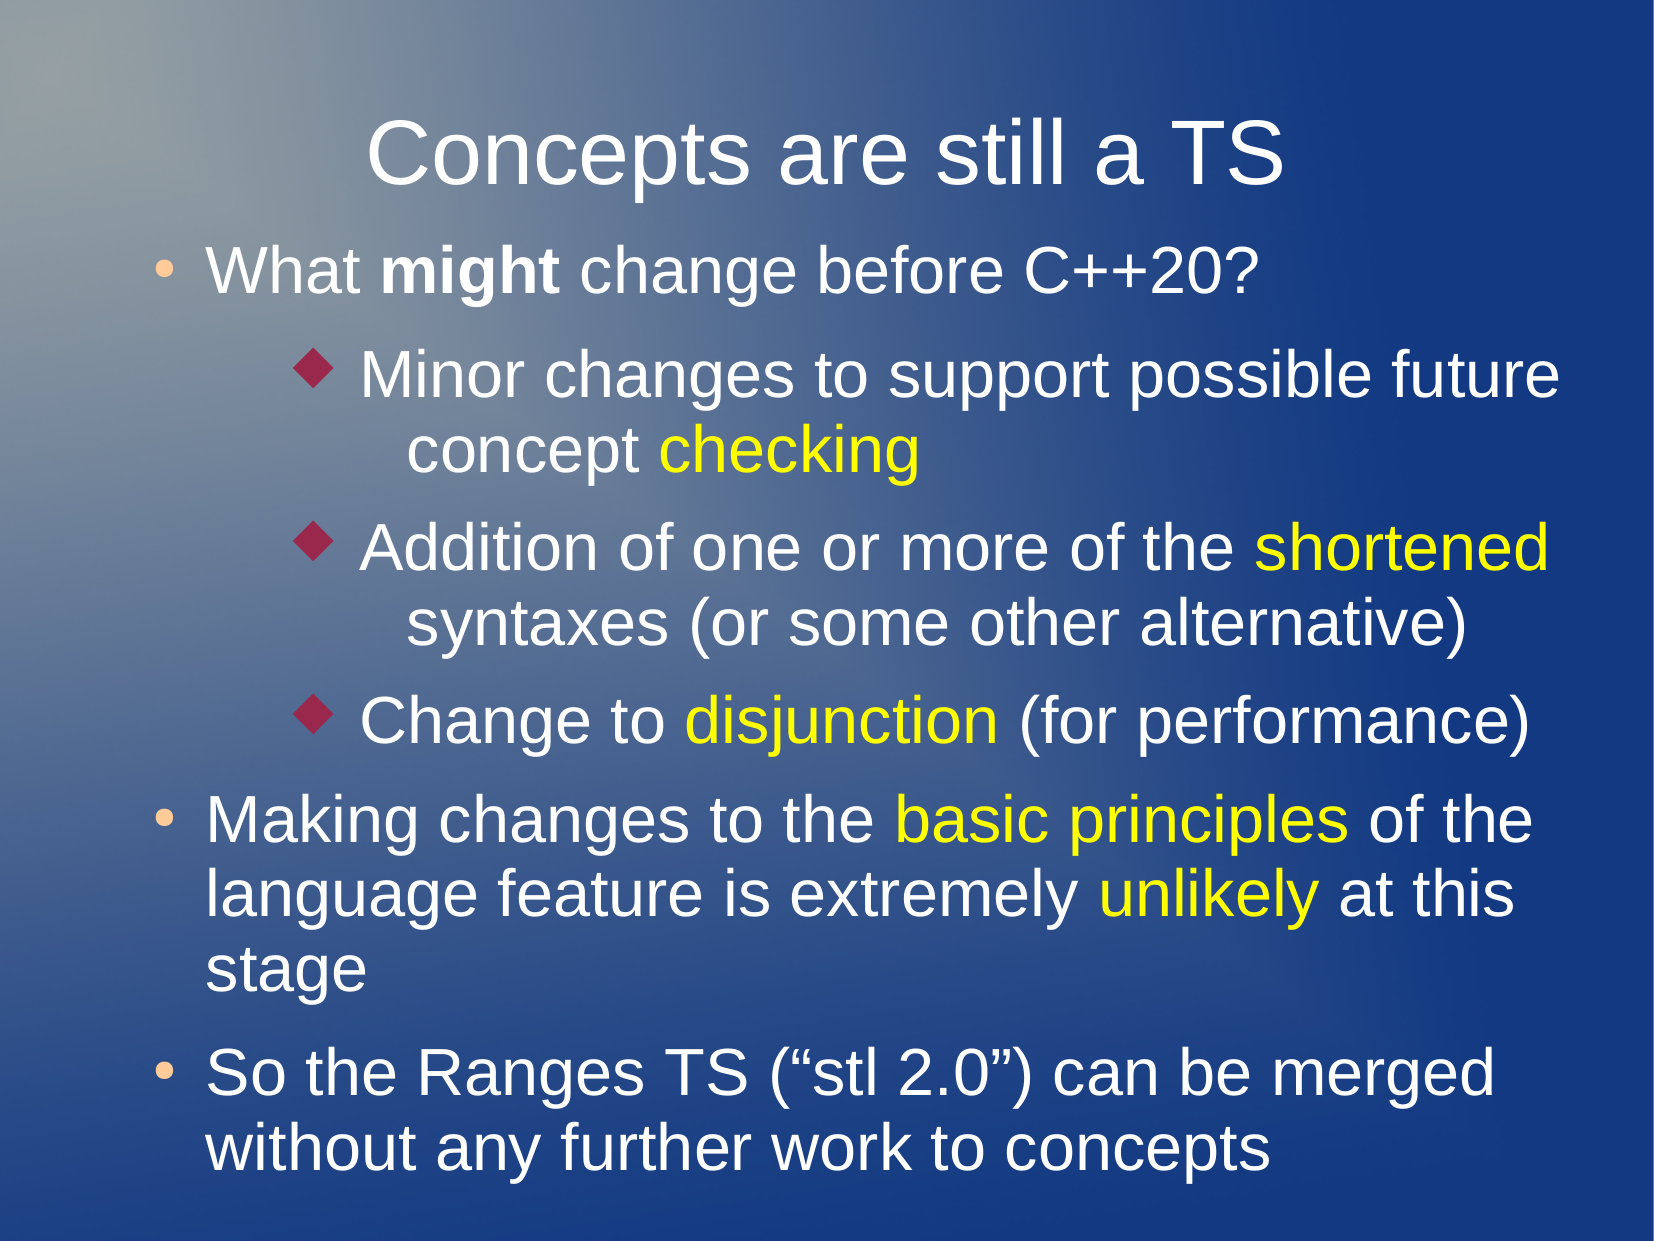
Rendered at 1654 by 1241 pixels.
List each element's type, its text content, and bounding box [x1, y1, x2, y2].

title Concepts are still a TS [82, 49, 1571, 257]
picture [0, 0, 1654, 1241]
list What might change before C++20? Minor changes to support possible future concept checking Addition of one or more of the shortened syntaxes (or some other alternative) Change to disjunction (for performance) Making changes to the basic principles of the language feature is extremely unlikely at this stage So the Ranges TS (“stl 2.0”) can be merged without any further work to concepts [134, 232, 1595, 1215]
